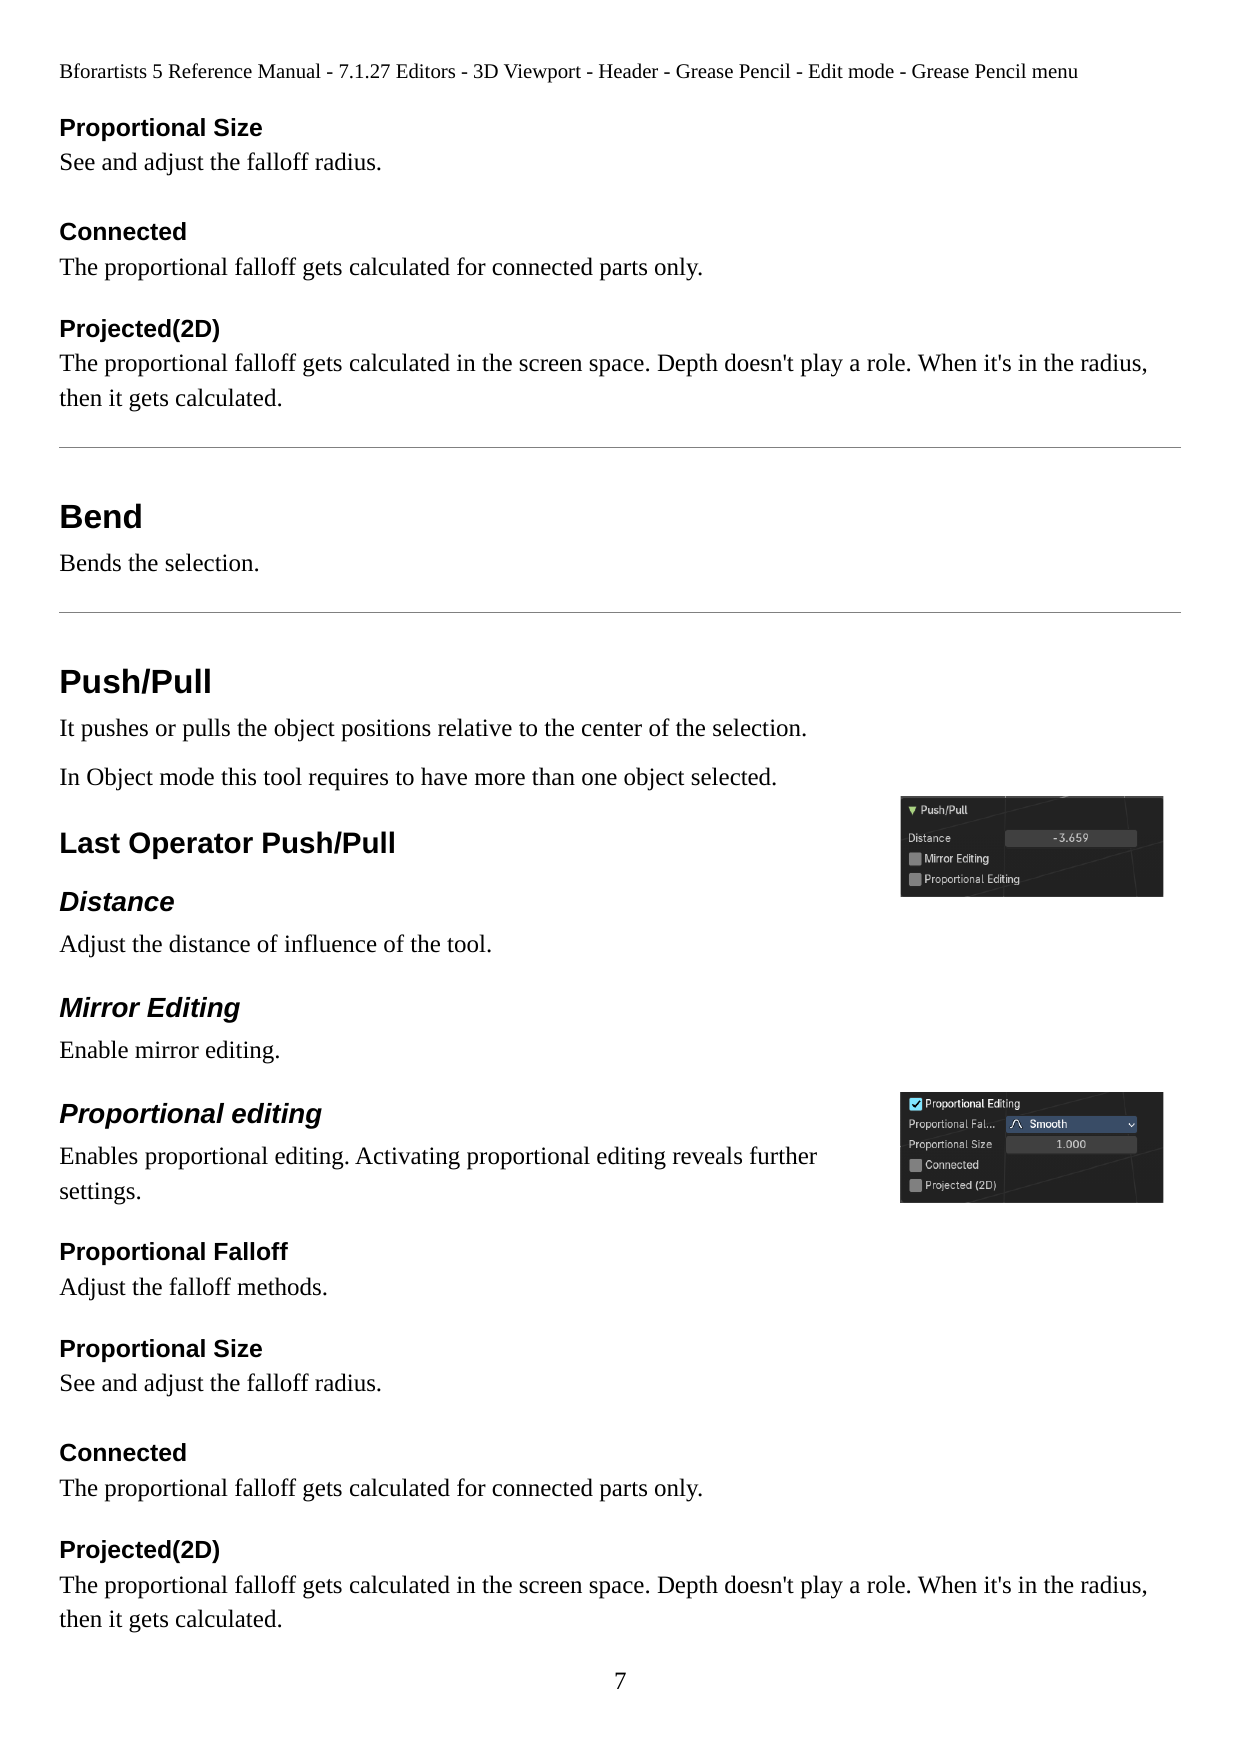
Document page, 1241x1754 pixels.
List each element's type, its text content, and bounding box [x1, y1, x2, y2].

subtitle Proportional Falloff [59, 1237, 1181, 1266]
text The proportional falloff gets calculated in the screen space. Depth doesn't play a role. When it's in the radius, then it gets calculated. [59, 348, 1181, 412]
subtitle Last Operator Push/Pull [59, 826, 900, 860]
subtitle [1164, 826, 1181, 860]
subtitle Proportional Size [59, 113, 1181, 141]
text See and adjust the falloff radius. [59, 147, 1181, 176]
text Adjust the falloff methods. [59, 1272, 1181, 1301]
subtitle Connected [59, 217, 1181, 246]
subtitle Push/Pull [59, 662, 1181, 701]
text The proportional falloff gets calculated in the screen space. Depth doesn't play a role. When it's in the radius, then it gets calculated. [59, 1570, 1181, 1633]
subtitle Projected(2D) [59, 314, 1181, 342]
text Adjust the distance of influence of the tool. [59, 929, 1181, 958]
text It pushes or pulls the object positions relative to the center of the selection. [59, 713, 1181, 742]
text Bends the selection. [59, 548, 1181, 577]
subtitle Connected [59, 1438, 1181, 1467]
picture [900, 796, 1164, 897]
text Enables proportional editing. Activating proportional editing reveals further settings. [59, 1141, 1181, 1204]
text Enable mirror editing. [59, 1035, 1181, 1064]
subtitle Distance [59, 885, 1181, 917]
subtitle [1164, 1097, 1181, 1129]
subtitle Proportional Size [59, 1334, 1181, 1362]
text See and adjust the falloff radius. [59, 1368, 1181, 1397]
subtitle Proportional editing [59, 1097, 900, 1129]
text The proportional falloff gets calculated for connected parts only. [59, 1473, 1181, 1502]
subtitle Projected(2D) [59, 1535, 1181, 1563]
text In Object mode this tool requires to have more than one object selected. [59, 762, 1181, 791]
subtitle Bend [59, 497, 1181, 536]
text The proportional falloff gets calculated for connected parts only. [59, 252, 1181, 281]
picture [900, 1092, 1164, 1203]
subtitle Mirror Editing [59, 991, 1181, 1023]
